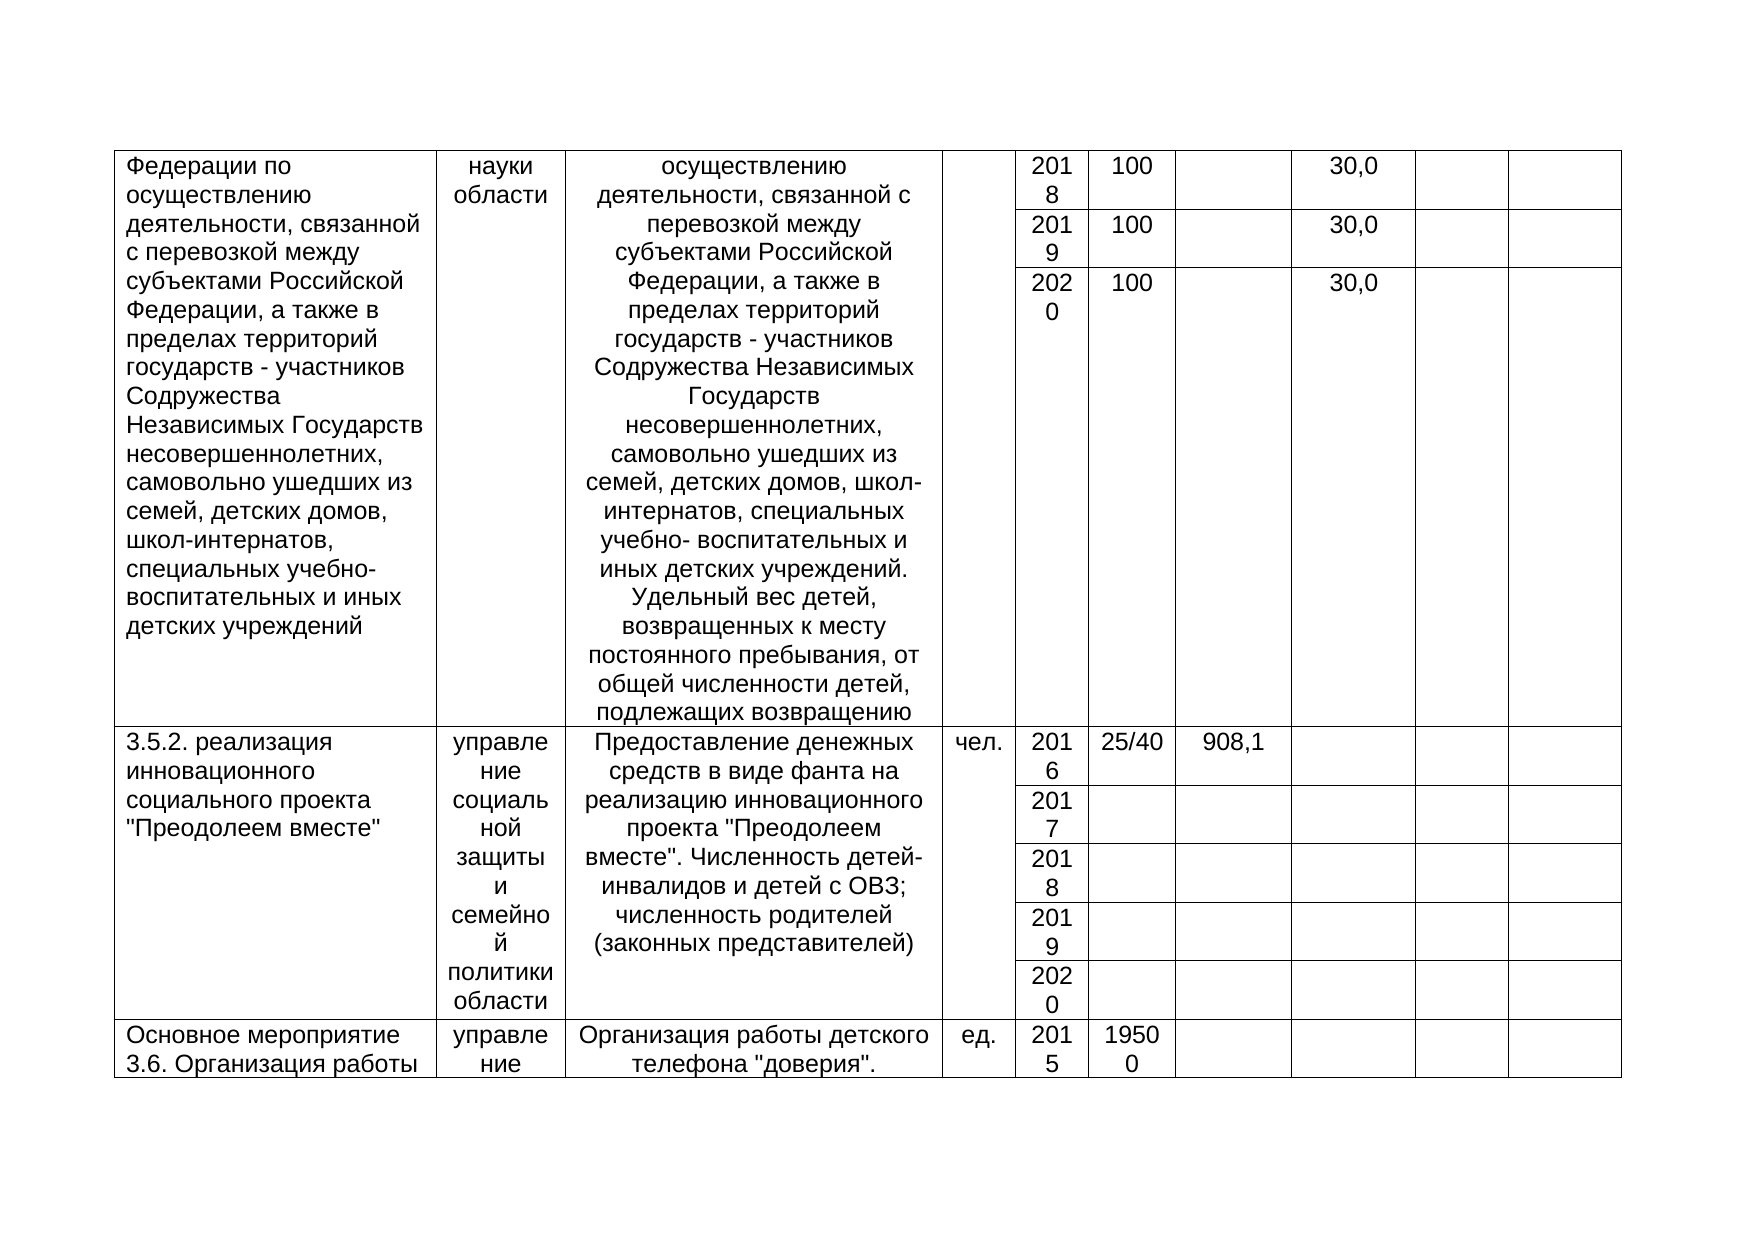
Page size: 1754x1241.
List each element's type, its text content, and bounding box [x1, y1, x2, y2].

table_cell [1292, 961, 1415, 1019]
table_cell [943, 151, 1015, 726]
table_cell чел. [943, 727, 1015, 1019]
table_cell науки области [437, 151, 565, 726]
table_cell 19500 [1089, 1020, 1175, 1077]
table_cell [1416, 786, 1508, 843]
table_cell [1089, 844, 1175, 902]
table_cell 2020 [1016, 268, 1088, 726]
table_cell [1509, 1020, 1621, 1077]
table_cell Федерации по осуществлению деятельности, связанной с перевозкой между субъектами Российской Федерации, а также в пределах территорий государств - участников Содружества Независимых Государств несовершеннолетних, самовольно ушедших из семей, детских домов, школ-интернатов, специальных учебно-воспитательных и иных детских учреждений [115, 151, 436, 726]
table_cell управление социальной защиты и семейной политики области [437, 727, 565, 1019]
table_cell 908,1 [1176, 727, 1291, 784]
table_cell 100 [1089, 268, 1175, 726]
table_cell [1292, 727, 1415, 784]
table_cell [1292, 1020, 1415, 1077]
table_cell Предоставление денежных средств в виде фанта на реализацию инновационного проекта "Преодолеем вместе". Численность детей-инвалидов и детей с ОВЗ; численность родителей (законных представителей) [566, 727, 942, 1019]
table_cell 30,0 [1292, 151, 1415, 208]
table_cell 2015 [1016, 1020, 1088, 1077]
table_cell [1176, 1020, 1291, 1077]
table_cell 2018 [1016, 151, 1088, 208]
table_cell 2019 [1016, 210, 1088, 267]
table_cell 25/40 [1089, 727, 1175, 784]
table_cell 100 [1089, 151, 1175, 208]
table_cell [1176, 844, 1291, 902]
table_cell [1416, 844, 1508, 902]
table_cell 100 [1089, 210, 1175, 267]
table_cell 2018 [1016, 844, 1088, 902]
table_cell [1416, 727, 1508, 784]
table_cell 30,0 [1292, 210, 1415, 267]
table_cell [1176, 151, 1291, 208]
table_cell [1292, 786, 1415, 843]
table_cell [1416, 961, 1508, 1019]
table_cell [1509, 903, 1621, 960]
table_cell [1176, 786, 1291, 843]
table_cell [1416, 903, 1508, 960]
table_cell 2020 [1016, 961, 1088, 1019]
table_cell [1292, 844, 1415, 902]
table_cell [1509, 210, 1621, 267]
table_cell [1416, 268, 1508, 726]
table_cell [1509, 727, 1621, 784]
table_cell управление [437, 1020, 565, 1077]
table_cell [1089, 903, 1175, 960]
table_cell осуществлению деятельности, связанной с перевозкой между субъектами Российской Федерации, а также в пределах территорий государств - участников Содружества Независимых Государств несовершеннолетних, самовольно ушедших из семей, детских домов, школ-интернатов, специальных учебно- воспитательных и иных детских учреждений. Удельный вес детей, возвращенных к месту постоянного пребывания, от общей численности детей, подлежащих возвращению [566, 151, 942, 726]
table_cell 30,0 [1292, 268, 1415, 726]
table_cell [1089, 786, 1175, 843]
table_cell 2016 [1016, 727, 1088, 784]
table_cell 3.5.2. реализация инновационного социального проекта "Преодолеем вместе" [115, 727, 436, 1019]
table_cell [1176, 961, 1291, 1019]
table_cell [1089, 961, 1175, 1019]
table_cell Организация работы детского телефона "доверия". [566, 1020, 942, 1077]
table_cell [1416, 210, 1508, 267]
table_cell [1176, 903, 1291, 960]
table_cell [1509, 151, 1621, 208]
table_cell 2017 [1016, 786, 1088, 843]
table_cell [1509, 268, 1621, 726]
table_cell ед. [943, 1020, 1015, 1077]
table_cell [1292, 903, 1415, 960]
table_cell [1509, 844, 1621, 902]
table_cell [1416, 1020, 1508, 1077]
table_cell [1176, 210, 1291, 267]
table_cell [1176, 268, 1291, 726]
table_cell [1509, 786, 1621, 843]
table_cell [1416, 151, 1508, 208]
table_cell Основное мероприятие 3.6. Организация работы [115, 1020, 436, 1077]
table_cell 2019 [1016, 903, 1088, 960]
table_cell [1509, 961, 1621, 1019]
